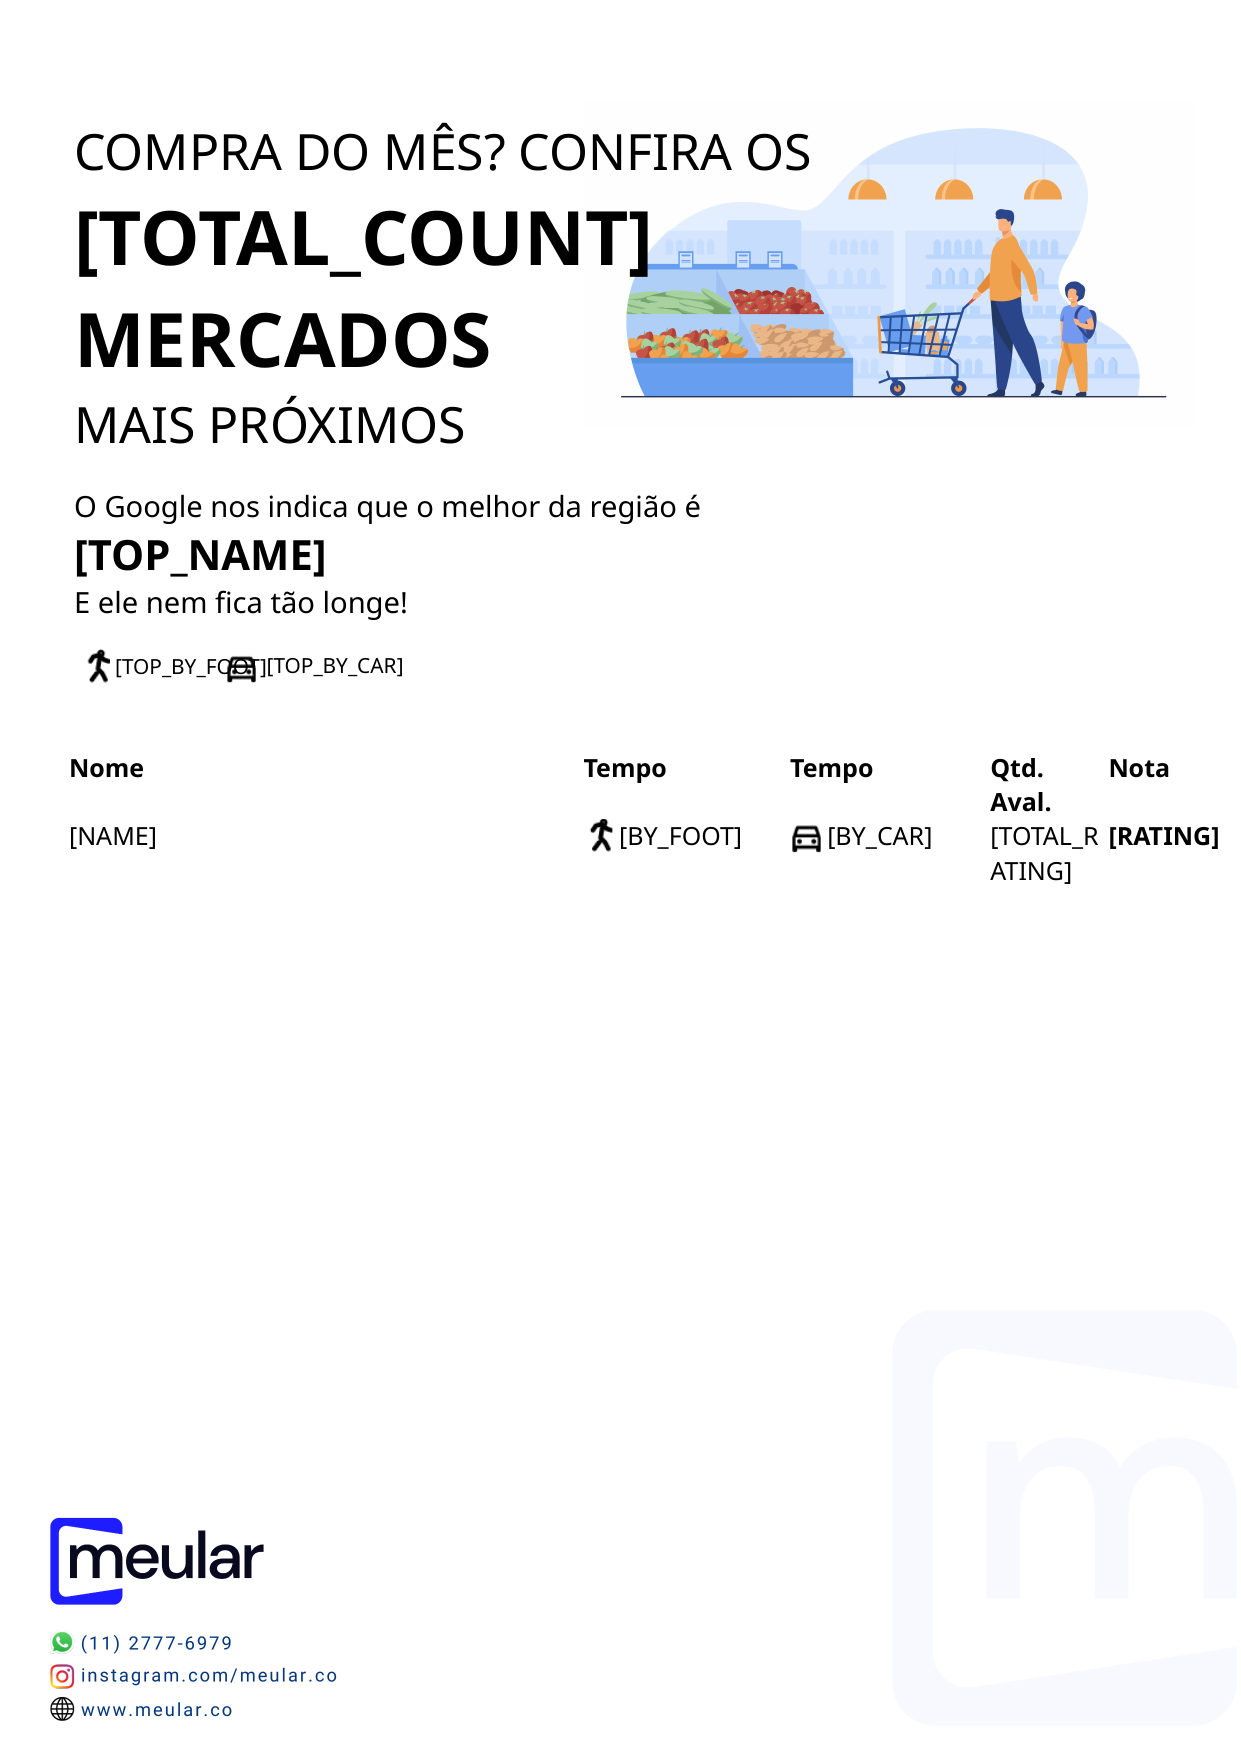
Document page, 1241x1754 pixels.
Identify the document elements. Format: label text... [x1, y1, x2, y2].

table_cell [RATING] [1108, 819, 1226, 887]
table_header Nota [1108, 751, 1226, 819]
table_cell [BY_FOOT] [577, 819, 783, 887]
table_cell [BY_CAR] [784, 819, 990, 887]
table_cell [NAME] [69, 819, 577, 887]
table_cell [TOTAL_RATING] [990, 819, 1108, 887]
table_header Qtd. Aval. [990, 751, 1108, 819]
picture [0, 0, 1241, 1754]
table_header Tempo [577, 751, 783, 819]
table_header Tempo [784, 751, 990, 819]
table_header Nome [69, 751, 577, 819]
